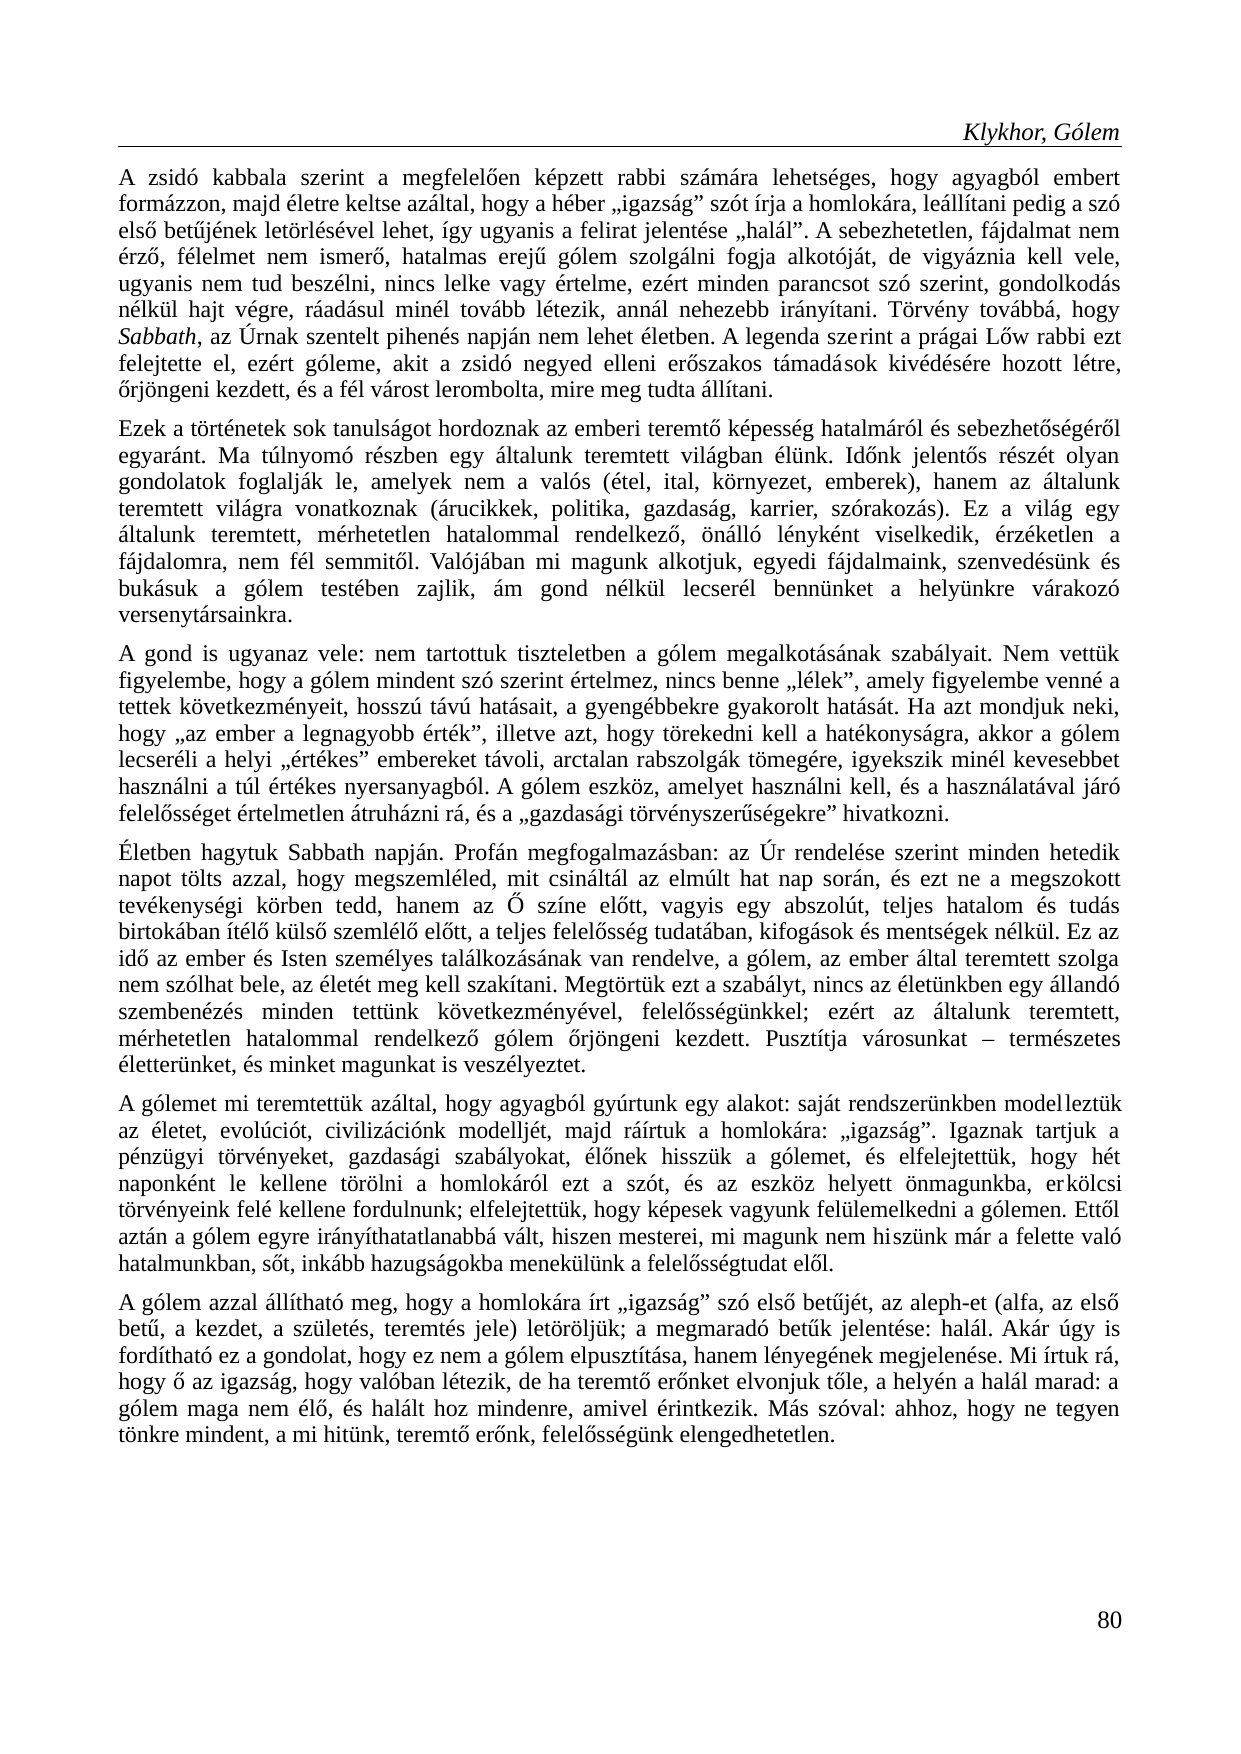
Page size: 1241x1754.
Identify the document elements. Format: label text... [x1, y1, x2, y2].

text A gond is ugyanaz vele: nem tartottuk tiszteletben a gólem megalkotásának szabályait. Nem vettük figyelembe, hogy a gólem mindent szó szerint értelmez, nincs benne „lélek”, amely figyelembe venné a tettek következményeit, hosszú távú hatásait, a gyengébbekre gyakorolt hatását. Ha azt mondjuk neki, hogy „az ember a legnagyobb érték”, illetve azt, hogy törekedni kell a hatékonyságra, akkor a gólem lecseréli a helyi „értékes” embereket távoli, arctalan rabszolgák tömegére, igyekszik minél kevesebbet használni a túl értékes nyersanyagból. A gólem eszköz, amelyet használni kell, és a használatával járó felelősséget értelmetlen átruházni rá, és a „gazdasági törvényszerűségekre” hivatkozni. [118, 640, 1122, 826]
text Életben hagytuk Sabbath napján. Profán megfogalmazásban: az Úr rendelése szerint minden hetedik napot tölts azzal, hogy megszemléled, mit csináltál az elmúlt hat nap során, és ezt ne a megszokott tevékenységi körben tedd, hanem az Ő színe előtt, vagyis egy abszolút, teljes hatalom és tudás birtokában ítélő külső szemlélő előtt, a teljes felelősség tudatában, kifogások és mentségek nélkül. Ez az idő az ember és Isten személyes találkozásának van rendelve, a gólem, az ember által teremtett szolga nem szólhat bele, az életét meg kell szakítani. Megtörtük ezt a szabályt, nincs az életünkben egy állandó szembenézés minden tettünk következményével, felelősségünkkel; ezért az általunk teremtett, mérhetetlen hatalommal rendelkező gólem őrjöngeni kezdett. Pusztítja városunkat – természetes életterünket, és minket magunkat is veszélyeztet. [118, 839, 1122, 1078]
text Ezek a történetek sok tanulságot hordoznak az emberi teremtő képesség hatalmáról és sebezhetőségéről egyaránt. Ma túlnyomó részben egy általunk teremtett világban élünk. Időnk jelentős részét olyan gondolatok foglalják le, amelyek nem a valós (étel, ital, környezet, emberek), hanem az általunk teremtett világra vonatkoznak (árucikkek, politika, gazdaság, karrier, szórakozás). Ez a világ egy általunk teremtett, mérhetetlen hatalommal rendelkező, önálló lényként viselkedik, érzéketlen a fájdalomra, nem fél semmitől. Valójában mi magunk alkotjuk, egyedi fájdalmaink, szenvedésünk és bukásuk a gólem testében zajlik, ám gond nélkül lecserél bennünket a helyünkre várakozó versenytársainkra. [118, 415, 1122, 628]
text A zsidó kabbala szerint a megfelelően képzett rabbi számára lehetséges, hogy agyagból embert formázzon, majd életre keltse azáltal, hogy a héber „igazság” szót írja a homlokára, leállítani pedig a szó első betűjének letörlésével lehet, így ugyanis a felirat jelentése „halál”. A sebezhetetlen, fájdalmat nem érző, félelmet nem ismerő, hatalmas erejű gólem szolgálni fogja alkotóját, de vigyáznia kell vele, ugyanis nem tud beszélni, nincs lelke vagy értelme, ezért minden parancsot szó szerint, gondolkodás nélkül hajt végre, ráadásul minél tovább létezik, annál nehezebb irányítani. Törvény továbbá, hogy Sabbath, az Úrnak szentelt pihenés napján nem lehet életben. A legenda sze­rint a prágai Lőw rabbi ezt felejtette el, ezért góleme, akit a zsidó negyed elleni erőszakos támadá­sok kivédésére hozott létre, őrjöngeni kezdett, és a fél várost lerombolta, mire meg tudta állítani. [118, 164, 1122, 403]
text A gólemet mi teremtettük azáltal, hogy agyagból gyúrtunk egy alakot: saját rendszerünkben model­leztük az életet, evolúciót, civilizációnk modelljét, majd ráírtuk a homlokára: „igazság”. Igaznak tartjuk a pénzügyi törvényeket, gazdasági szabályokat, élőnek hisszük a gólemet, és elfelejtettük, hogy hét naponként le kellene törölni a homlokáról ezt a szót, és az eszköz helyett önmagunkba, er­kölcsi törvényeink felé kellene fordulnunk; elfelejtettük, hogy képesek vagyunk felülemelkedni a gólemen. Ettől aztán a gólem egyre irányíthatatlanabbá vált, hiszen mesterei, mi magunk nem hi­szünk már a felette való hatalmunkban, sőt, inkább hazugságokba menekülünk a felelősségtudat elől. [118, 1090, 1122, 1276]
text A gólem azzal állítható meg, hogy a homlokára írt „igazság” szó első betűjét, az aleph-et (alfa, az első betű, a kezdet, a születés, teremtés jele) letöröljük; a megmaradó betűk jelentése: halál. Akár úgy is fordítható ez a gondolat, hogy ez nem a gólem elpusztítása, hanem lényegének megjelenése. Mi írtuk rá, hogy ő az igazság, hogy valóban létezik, de ha teremtő erőnket elvonjuk tőle, a helyén a halál marad: a gólem maga nem élő, és halált hoz mindenre, amivel érintkezik. Más szóval: ahhoz, hogy ne tegyen tönkre mindent, a mi hitünk, teremtő erőnk, felelősségünk elengedhetetlen. [118, 1289, 1122, 1448]
